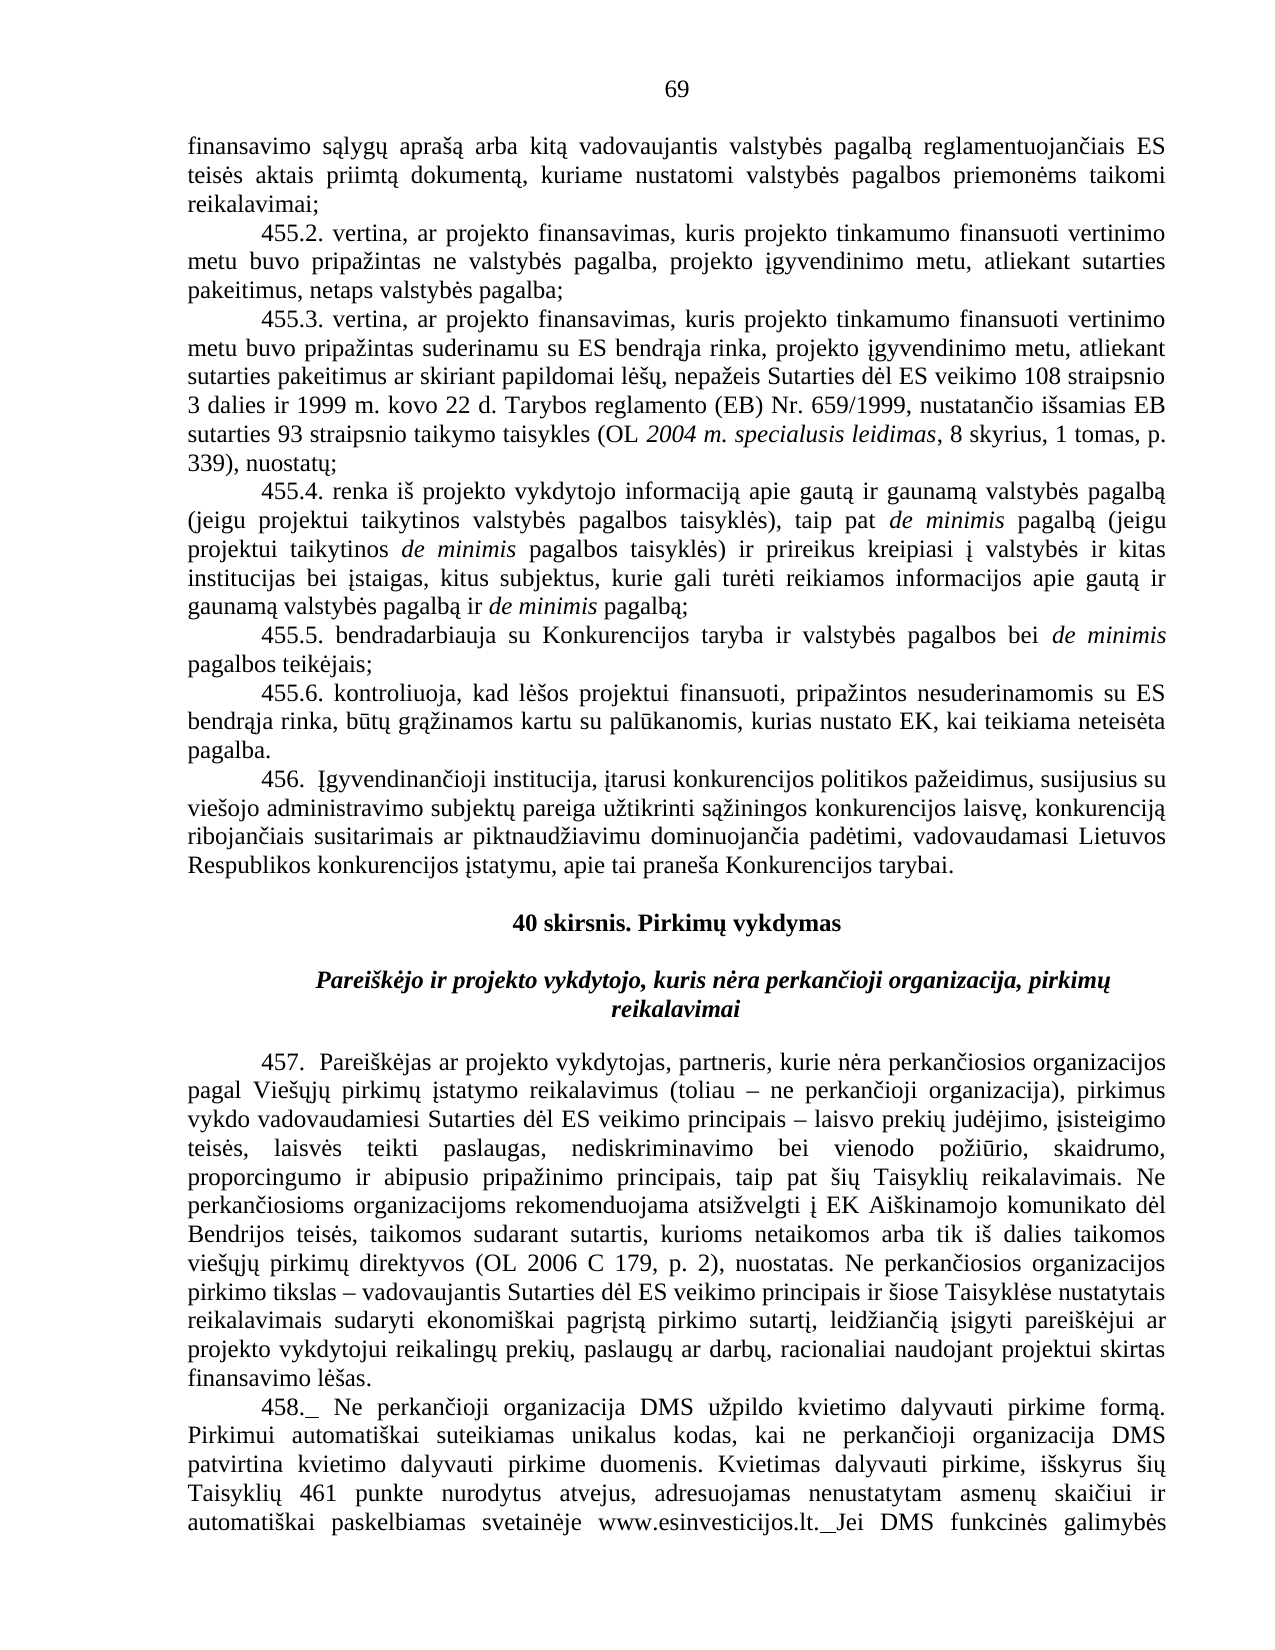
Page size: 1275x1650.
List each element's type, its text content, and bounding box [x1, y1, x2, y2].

text 457. Pareiškėjas ar projekto vykdytojas, partneris, kurie nėra perkančiosios organizacijos pagal Viešųjų pirkimų įstatymo reikalavimus (toliau – ne perkančioji organizacija), pirkimus vykdo vadovaudamiesi Sutarties dėl ES veikimo principais – laisvo prekių judėjimo, įsisteigimo teisės, laisvės teikti paslaugas, nediskriminavimo bei vienodo požiūrio, skaidrumo, proporcingumo ir abipusio pripažinimo principais, taip pat šių Taisyklių reikalavimais. Ne perkančiosioms organizacijoms rekomenduojama atsižvelgti į EK Aiškinamojo komunikato dėl Bendrijos teisės, taikomos sudarant sutartis, kurioms netaikomos arba tik iš dalies taikomos viešųjų pirkimų direktyvos (OL 2006 C 179, p. 2), nuostatas. Ne perkančiosios organizacijos pirkimo tikslas – vadovaujantis Sutarties dėl ES veikimo principais ir šiose Taisyklėse nustatytais reikalavimais sudaryti ekonomiškai pagrįstą pirkimo sutartį, leidžiančią įsigyti pareiškėjui ar projekto vykdytojui reikalingų prekių, paslaugų ar darbų, racionaliai naudojant projektui skirtas finansavimo lėšas. [187, 1047, 1167, 1392]
text 455.6. kontroliuoja, kad lėšos projektui finansuoti, pripažintos nesuderinamomis su ES bendrąja rinka, būtų grąžinamos kartu su palūkanomis, kurias nustato EK, kai teikiama neteisėta pagalba. [187, 678, 1167, 764]
subtitle 40 skirsnis. Pirkimų vykdymas [246, 908, 1107, 936]
text 456. Įgyvendinančioji institucija, įtarusi konkurencijos politikos pažeidimus, susijusius su viešojo administravimo subjektų pareiga užtikrinti sąžiningos konkurencijos laisvę, konkurenciją ribojančiais susitarimais ar piktnaudžiavimu dominuojančia padėtimi, vadovaudamasi Lietuvos Respublikos konkurencijos įstatymu, apie tai praneša Konkurencijos tarybai. [187, 764, 1167, 879]
subtitle Pareiškėjo ir projekto vykdytojo, kuris nėra perkančioji organizacija, pirkimų reikalavimai [187, 965, 1167, 1023]
text 455.4. renka iš projekto vykdytojo informaciją apie gautą ir gaunamą valstybės pagalbą (jeigu projektui taikytinos valstybės pagalbos taisyklės), taip pat de minimis pagalbą (jeigu projektui taikytinos de minimis pagalbos taisyklės) ir prireikus kreipiasi į valstybės ir kitas institucijas bei įstaigas, kitus subjektus, kurie gali turėti reikiamos informacijos apie gautą ir gaunamą valstybės pagalbą ir de minimis pagalbą; [187, 476, 1167, 620]
text finansavimo sąlygų aprašą arba kitą vadovaujantis valstybės pagalbą reglamentuojančiais ES teisės aktais priimtą dokumentą, kuriame nustatomi valstybės pagalbos priemonėms taikomi reikalavimai; [187, 131, 1167, 218]
text 455.3. vertina, ar projekto finansavimas, kuris projekto tinkamumo finansuoti vertinimo metu buvo pripažintas suderinamu su ES bendrąja rinka, projekto įgyvendinimo metu, atliekant sutarties pakeitimus ar skiriant papildomai lėšų, nepažeis Sutarties dėl ES veikimo 108 straipsnio 3 dalies ir 1999 m. kovo 22 d. Tarybos reglamento (EB) Nr. 659/1999, nustatančio išsamias EB sutarties 93 straipsnio taikymo taisykles (OL 2004 m. specialusis leidimas, 8 skyrius, 1 tomas, p. 339), nuostatų; [187, 304, 1167, 476]
text 455.2. vertina, ar projekto finansavimas, kuris projekto tinkamumo finansuoti vertinimo metu buvo pripažintas ne valstybės pagalba, projekto įgyvendinimo metu, atliekant sutarties pakeitimus, netaps valstybės pagalba; [187, 218, 1167, 304]
text 455.5. bendradarbiauja su Konkurencijos taryba ir valstybės pagalbos bei de minimis pagalbos teikėjais; [187, 620, 1167, 678]
text 458. Ne perkančioji organizacija DMS užpildo kvietimo dalyvauti pirkime formą. Pirkimui automatiškai suteikiamas unikalus kodas, kai ne perkančioji organizacija DMS patvirtina kvietimo dalyvauti pirkime duomenis. Kvietimas dalyvauti pirkime, išskyrus šių Taisyklių 461 punkte nurodytus atvejus, adresuojamas nenustatytam asmenų skaičiui ir automatiškai paskelbiamas svetainėje www.esinvesticijos.lt. Jei DMS funkcinės galimybės [187, 1392, 1167, 1535]
